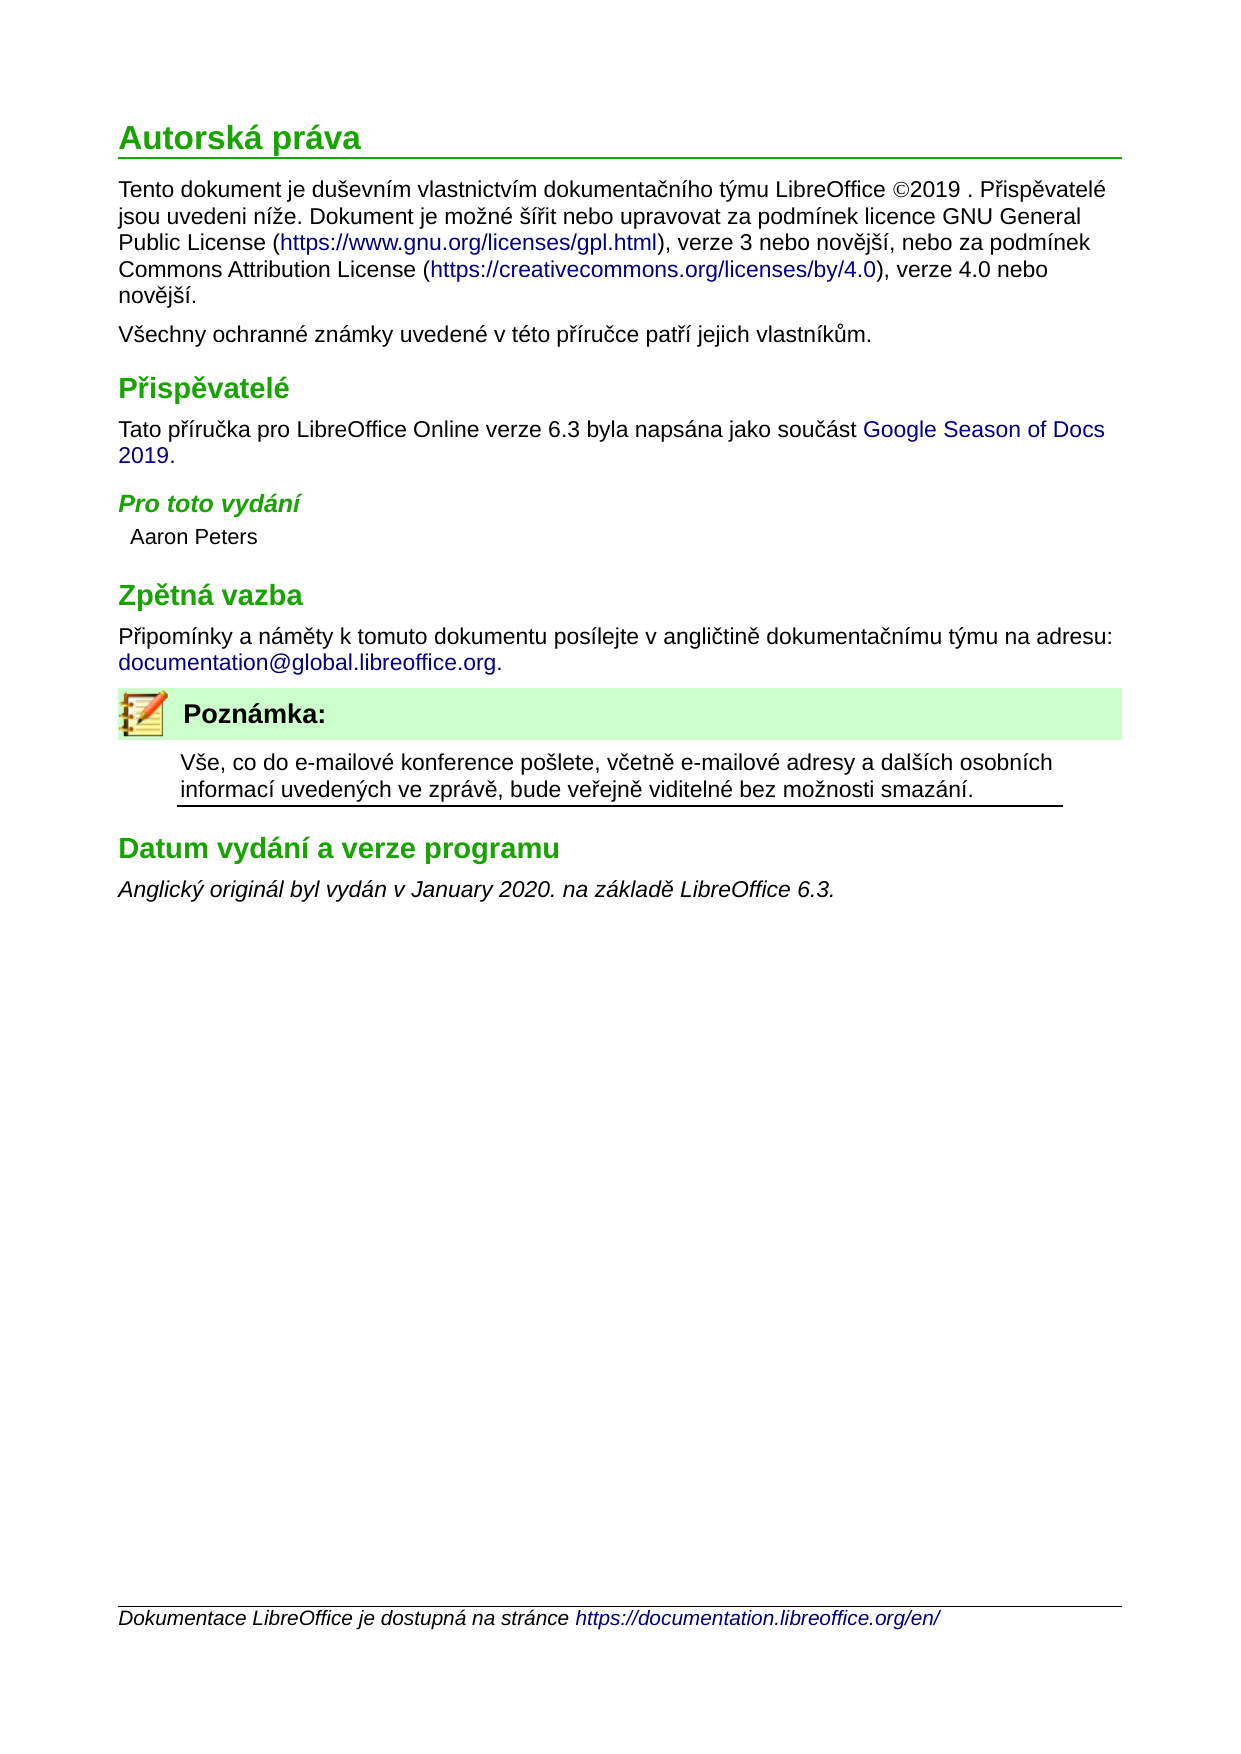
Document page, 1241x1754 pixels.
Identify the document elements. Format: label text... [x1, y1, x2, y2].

text Vše, co do e-mailové konference pošlete, včetně e-mailové adresy a dalších osobních informací uvedených ve zprávě, bude veřejně viditelné bez možnosti smazání. [177, 746, 1063, 805]
table_header Aaron Peters [118, 524, 458, 554]
text Připomínky a náměty k tomuto dokumentu posílejte v angličtině dokumentačnímu týmu na adresu: documentation@global.libreoffice.org. [118, 623, 1122, 676]
table_header [458, 524, 789, 554]
subtitle Datum vydání a verze programu [118, 831, 1122, 864]
text Tento dokument je duševním vlastnictvím dokumentačního týmu LibreOffice ©2019 . Přispěvatelé jsou uvedeni níže. Dokument je možné šířit nebo upravovat za podmínek licence GNU General Public License (https://www.gnu.org/licenses/gpl.html), verze 3 nebo novější, nebo za podmínek Commons Attribution License (https://creativecommons.org/licenses/by/4.0), verze 4.0 nebo novější. [118, 176, 1122, 308]
text Anglický originál byl vydán v lednu 2020. na základě LibreOffice 6.3. [118, 876, 1122, 902]
subtitle Zpětná vazba [118, 578, 1122, 611]
text Tato příručka pro LibreOffice Online verze 6.3 byla napsána jako součást Google Season of Docs 2019. [118, 416, 1122, 469]
picture [119, 689, 170, 740]
subtitle Poznámka: [118, 696, 1122, 736]
subtitle Pro toto vydání [118, 489, 1122, 518]
text Všechny ochranné známky uvedené v této příručce patří jejich vlastníkům. [118, 321, 1122, 347]
subtitle Autorská práva [118, 118, 1122, 157]
subtitle Přispěvatelé [118, 371, 1122, 404]
table_header [789, 524, 1122, 554]
